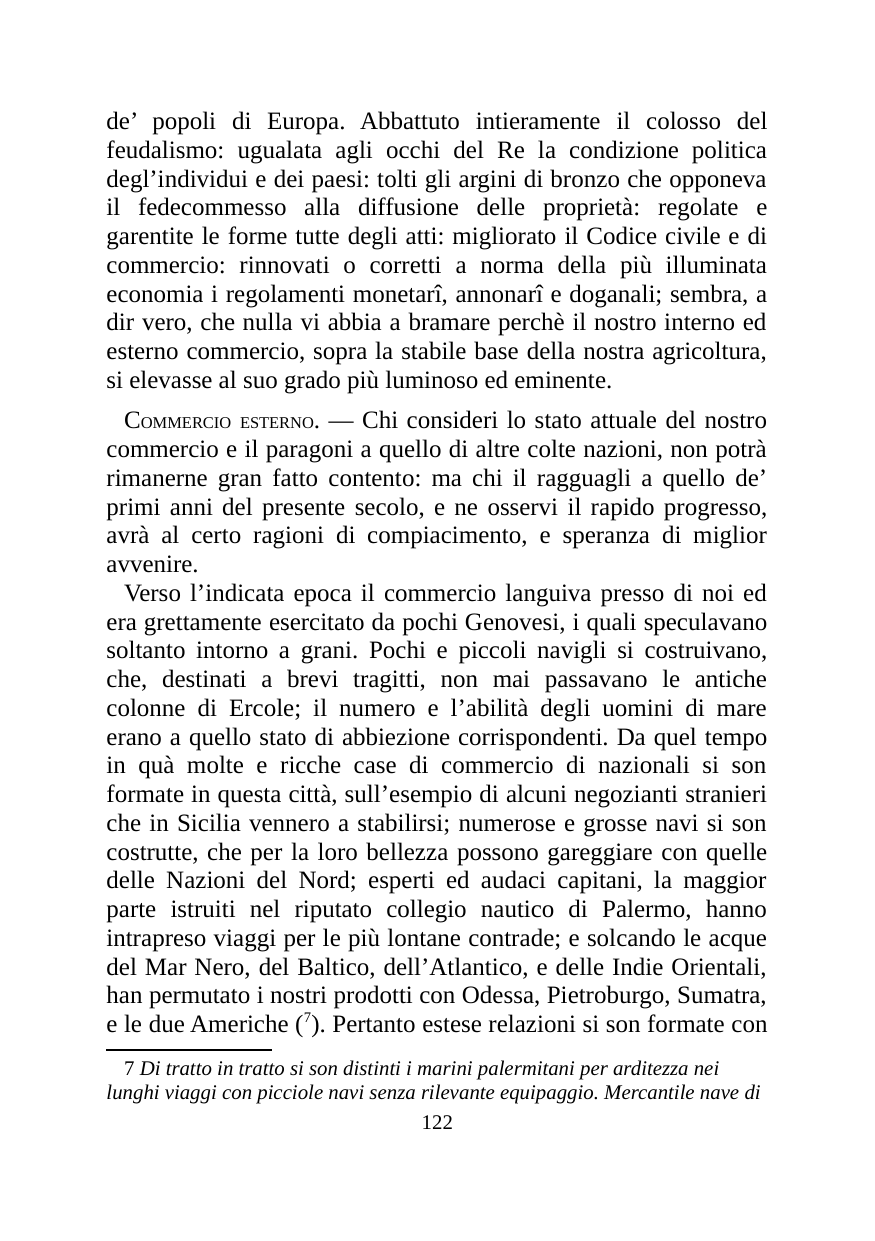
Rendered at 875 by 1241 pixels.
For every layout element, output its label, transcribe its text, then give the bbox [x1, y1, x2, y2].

text Verso l’indicata epoca il commercio languiva presso di noi ed era grettamente esercitato da pochi Genovesi, i quali speculavano soltanto intorno a grani. Pochi e piccoli navigli si costruivano, che, destinati a brevi tragitti, non mai passavano le antiche colonne di Ercole; il numero e l’abilità degli uomini di mare erano a quello stato di abbiezione corrispondenti. Da quel tempo in quà molte e ricche case di commercio di nazionali si son formate in questa città, sull’esempio di alcuni negozianti stranieri che in Sicilia vennero a stabilirsi; numerose e grosse navi si son costrutte, che per la loro bellezza possono gareggiare con quelle delle Nazioni del Nord; esperti ed audaci capitani, la maggior parte istruiti nel riputato collegio nautico di Palermo, hanno intrapreso viaggi per le più lontane contrade; e solcando le acque del Mar Nero, del Baltico, dell’Atlantico, e delle Indie Orientali, han permutato i nostri prodotti con Odessa, Pietroburgo, Sumatra, e le due Americhe (). Pertanto estese relazioni si son formate con [106, 578, 768, 1038]
text Commercio esterno. — Chi consideri lo stato attuale del nostro commercio e il paragoni a quello di altre colte nazioni, non potrà rimanerne gran fatto contento: ma chi il ragguagli a quello de’ primi anni del presente secolo, e ne osservi il rapido progresso, avrà al certo ragioni di compiacimento, e speranza di miglior avvenire. [106, 406, 768, 578]
text de’ popoli di Europa. Abbattuto intieramente il colosso del feudalismo: ugualata agli occhi del Re la condizione politica degl’individui e dei paesi: tolti gli argini di bronzo che opponeva il fedecommesso alla diffusione delle proprietà: regolate e garentite le forme tutte degli atti: migliorato il Codice civile e di commercio: rinnovati o corretti a norma della più illuminata economia i regolamenti monetarî, annonarî e doganali; sembra, a dir vero, che nulla vi abbia a bramare perchè il nostro interno ed esterno commercio, sopra la stabile base della nostra agricoltura, si elevasse al suo grado più luminoso ed eminente. [106, 106, 768, 394]
text Di tratto in tratto si son distinti i marini palermitani per arditezza nei lunghi viaggi con picciole navi senza rilevante equipaggio. Mercantile nave di [106, 1056, 768, 1104]
